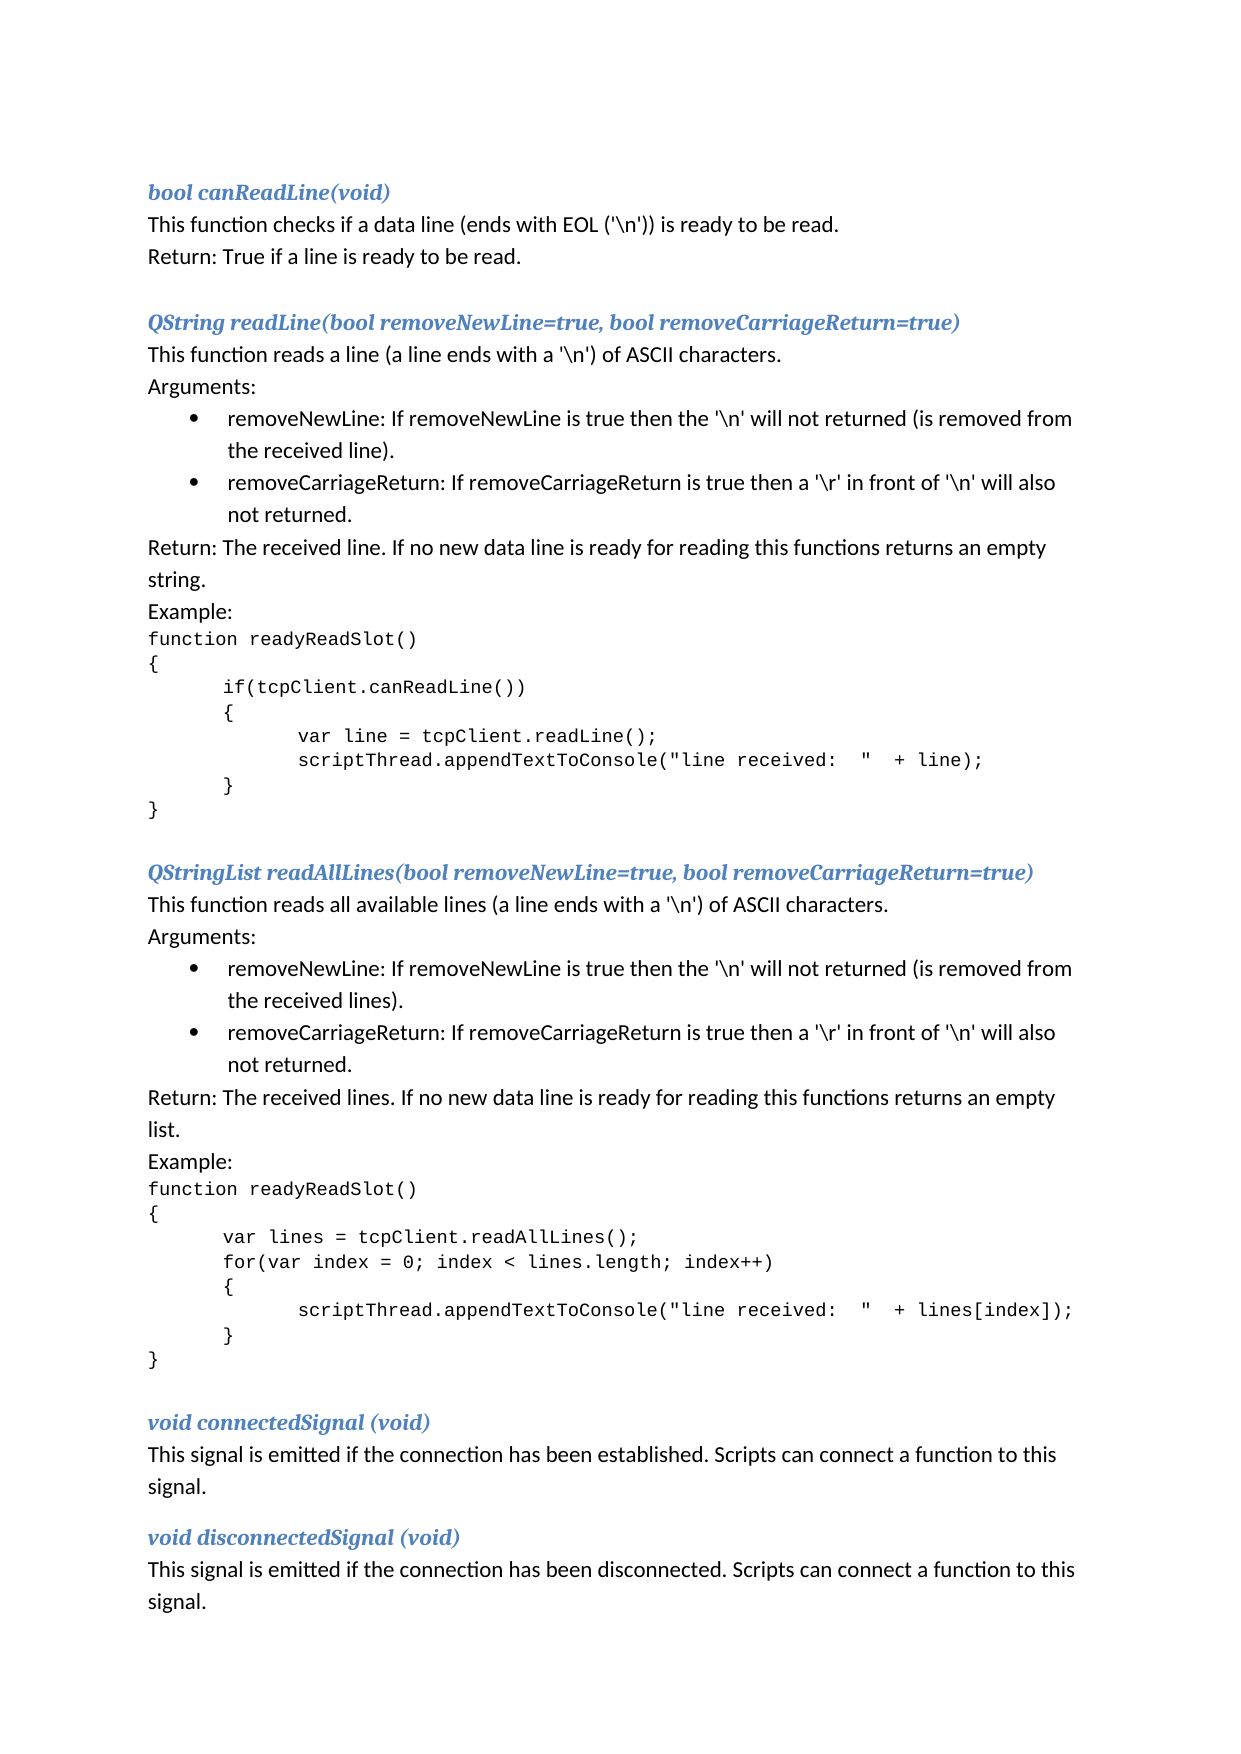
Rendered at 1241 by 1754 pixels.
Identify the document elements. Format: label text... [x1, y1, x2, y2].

text Arguments: [148, 372, 1093, 400]
text scriptThread.appendTextToConsole("line received: " + line); [148, 751, 1093, 772]
text } [148, 1350, 1093, 1371]
text This function reads all available lines (a line ends with a '\n') of ASCII characters. [148, 890, 1093, 918]
list removeNewLine: If removeNewLine is true then the '\n' will not returned (is removed from the received lines). [190, 954, 1093, 1014]
list removeCarriageReturn: If removeCarriageReturn is true then a '\r' in front of '\n' will also not returned. [190, 468, 1093, 529]
text { [148, 702, 1093, 724]
text var lines = tcpClient.readAllLines(); [148, 1228, 1093, 1249]
text } [148, 1326, 1093, 1347]
text } [148, 776, 1093, 797]
text Return: The received lines. If no new data line is ready for reading this functions returns an empty list. [148, 1083, 1093, 1143]
text This function reads a line (a line ends with a '\n') of ASCII characters. [148, 340, 1093, 368]
text Return: True if a line is ready to be read. [148, 242, 1093, 270]
subtitle QStringList readAllLines(bool removeNewLine=true, bool removeCarriageReturn=true) [148, 859, 1093, 886]
text Example: [148, 1147, 1093, 1175]
text This function checks if a data line (ends with EOL ('\n')) is ready to be read. [148, 210, 1093, 238]
list removeNewLine: If removeNewLine is true then the '\n' will not returned (is removed from the received line). [190, 404, 1093, 464]
text { [148, 1277, 1093, 1298]
text function readyReadSlot() [148, 629, 1093, 651]
text This signal is emitted if the connection has been disconnected. Scripts can connect a function to this signal. [148, 1555, 1093, 1615]
text } [148, 800, 1093, 821]
subtitle void connectedSignal (void) [148, 1409, 1093, 1436]
subtitle void disconnectedSignal (void) [148, 1525, 1093, 1551]
text var line = tcpClient.readLine(); [148, 727, 1093, 748]
text { [148, 654, 1093, 675]
text function readyReadSlot() [148, 1179, 1093, 1201]
text { [148, 1204, 1093, 1225]
subtitle bool canReadLine(void) [148, 180, 1093, 206]
subtitle QString readLine(bool removeNewLine=true, bool removeCarriageReturn=true) [148, 309, 1093, 336]
text for(var index = 0; index < lines.length; index++) [148, 1252, 1093, 1274]
text if(tcpClient.canReadLine()) [148, 678, 1093, 699]
text Return: The received line. If no new data line is ready for reading this functions returns an empty string. [148, 533, 1093, 593]
text scriptThread.appendTextToConsole("line received: " + lines[index]); [148, 1301, 1093, 1322]
list removeCarriageReturn: If removeCarriageReturn is true then a '\r' in front of '\n' will also not returned. [190, 1018, 1093, 1079]
text Example: [148, 597, 1093, 625]
text This signal is emitted if the connection has been established. Scripts can connect a function to this signal. [148, 1440, 1093, 1500]
text Arguments: [148, 922, 1093, 950]
